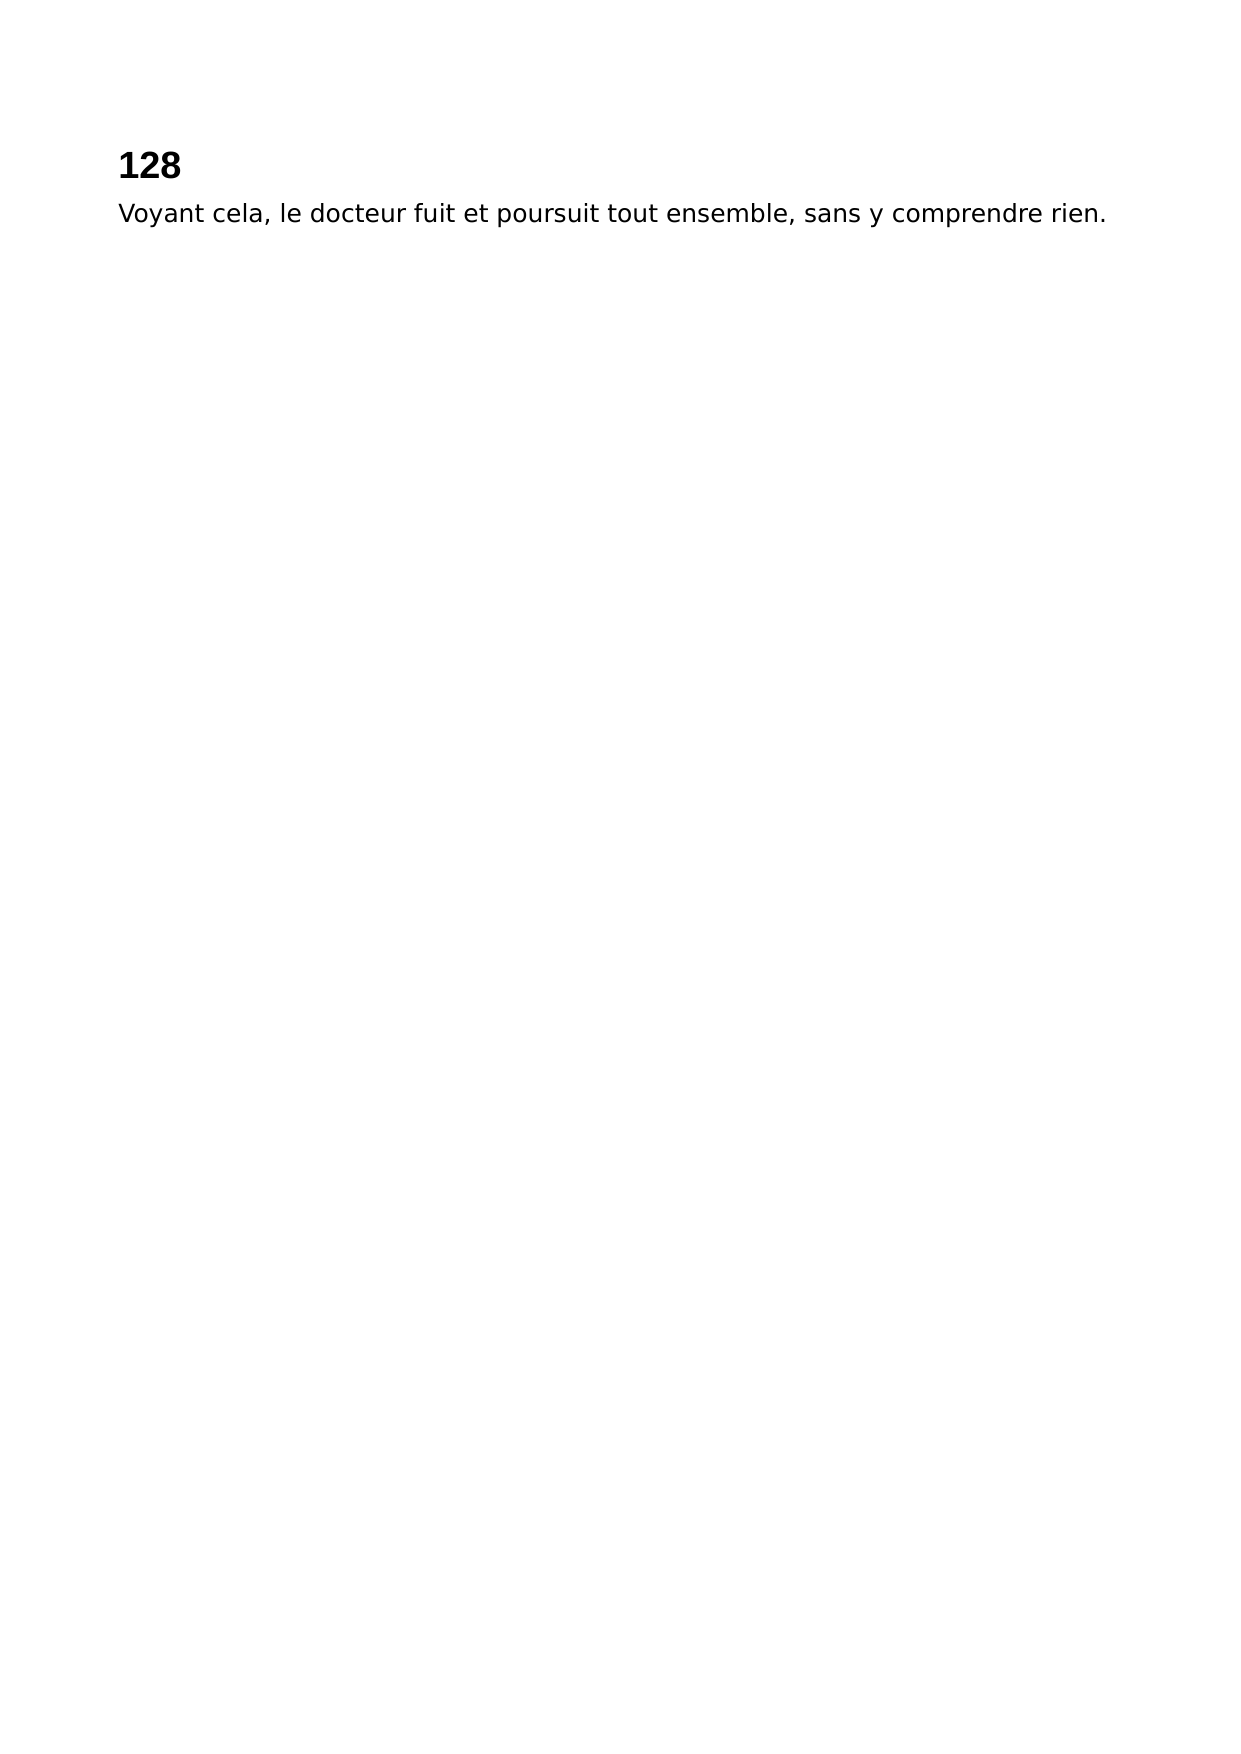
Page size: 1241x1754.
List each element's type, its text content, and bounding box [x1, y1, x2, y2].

text Voyant cela, le docteur fuit et poursuit tout ensemble, sans y comprendre rien. [118, 199, 1122, 228]
subtitle 128 [118, 143, 1122, 187]
